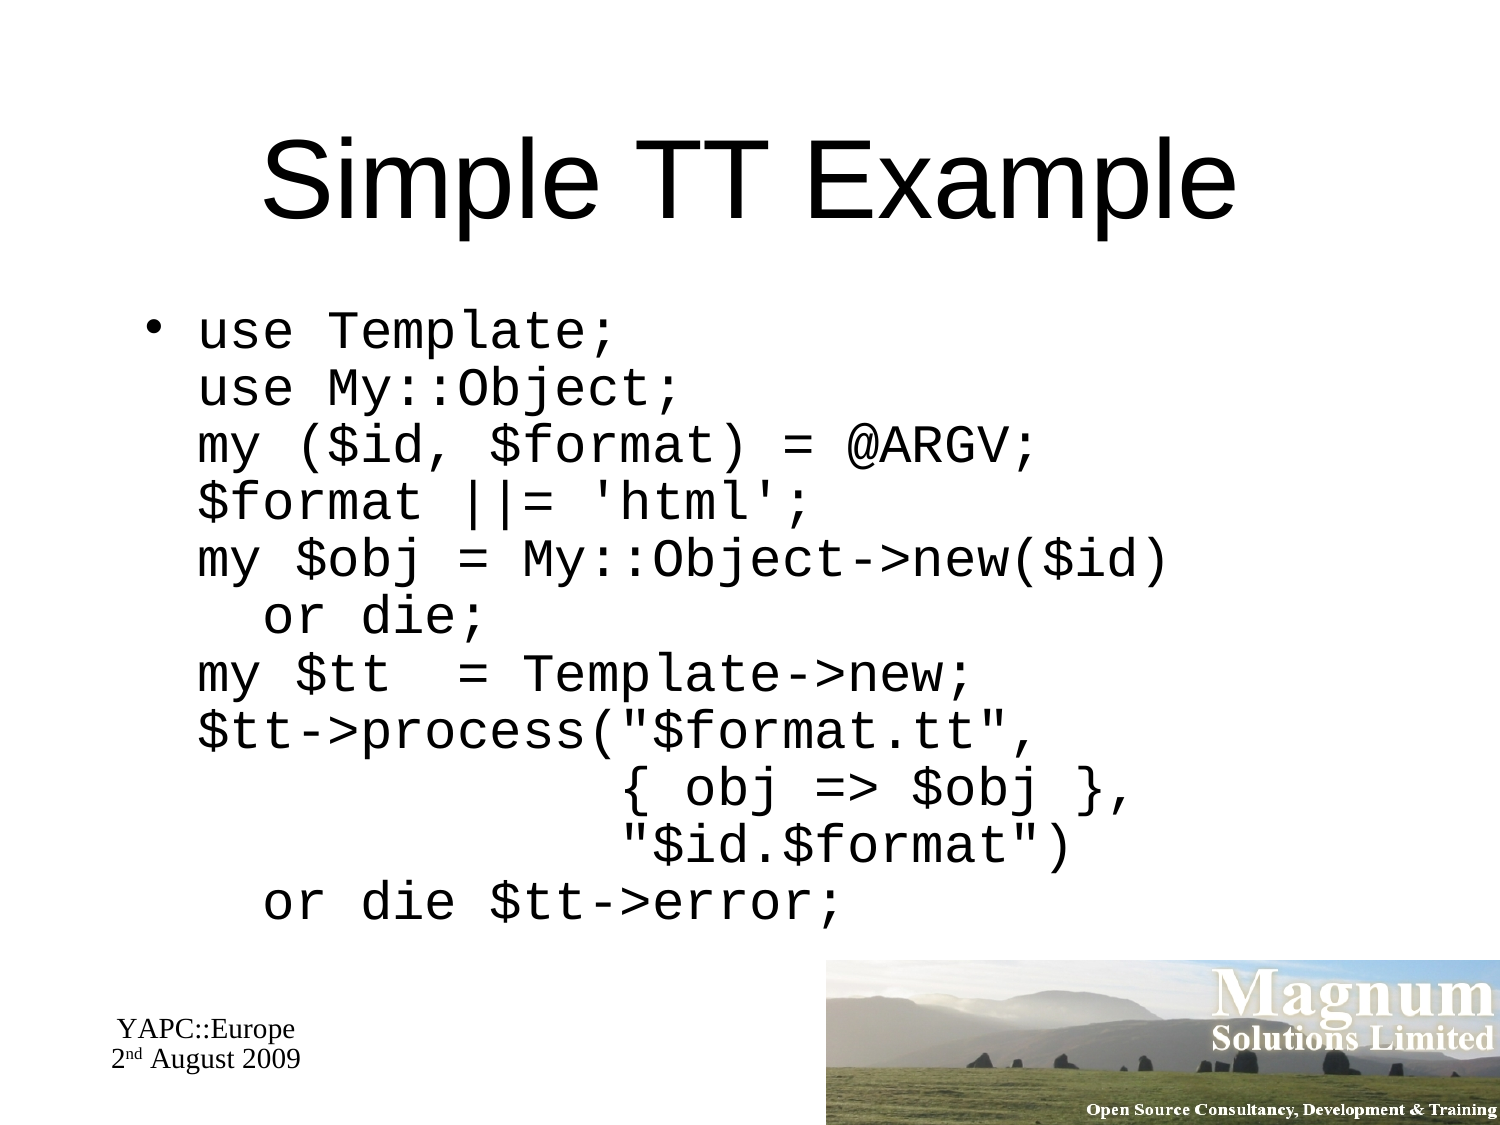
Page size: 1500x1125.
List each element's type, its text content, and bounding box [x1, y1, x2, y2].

picture [826, 960, 1500, 1125]
list use Template; use My::Object; my ($id, $format) = @ARGV; $format ||= 'html'; my $obj = My::Object->new($id) or die; my $tt = Template->new; $tt->process("$format.tt", { obj => $obj }, "$id.$format") or die $tt->error; [112, 295, 1388, 1013]
title Simple TT Example [112, 62, 1388, 250]
